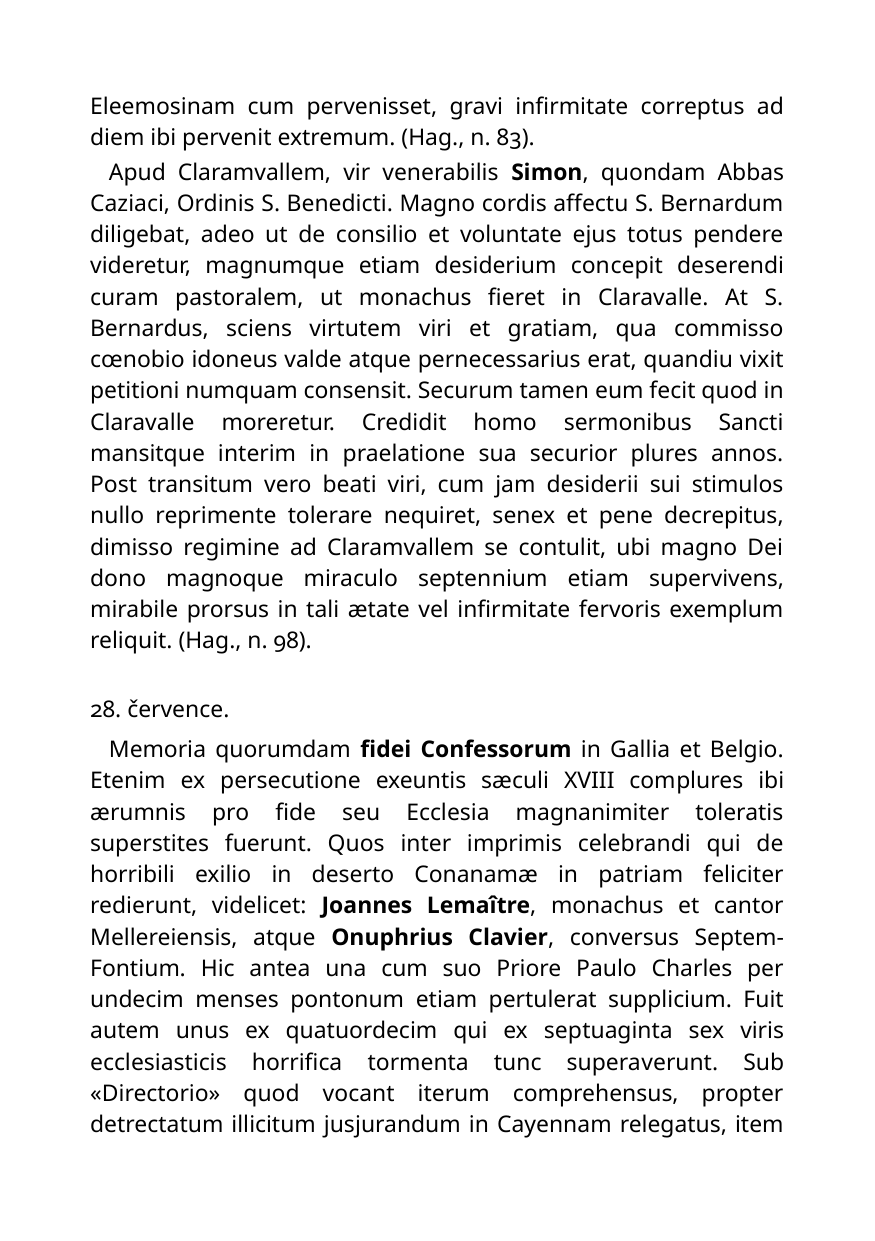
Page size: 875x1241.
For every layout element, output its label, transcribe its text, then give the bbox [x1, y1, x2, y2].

text Apud Claramvallem, vir venerabilis Simon, quondam Abbas Caziaci, Ordinis S. Benedicti. Magno cordis affectu S. Bernardum diligebat, adeo ut de consilio et voluntate ejus totus pendere videretur, magnumque etiam desiderium con­cepit deserendi curam pastoralem, ut monachus fieret in Claravalle. At S. Bernardus, sciens virtutem viri et gratiam, qua commisso cœnobio idoneus valde atque pernecessarius erat, quandiu vixit petitioni numquam consensit. Securum tamen eum fecit quod in Claravalle moreretur. Credidit homo sermonibus Sancti mansitque interim in praelatione sua securior plures annos. Post transitum vero beati viri, cum jam desiderii sui stimulos nullo reprimente tolerare nequiret, senex et pene decrepitus, dimisso regimine ad Claramvallem se contulit, ubi magno Dei dono magnoque miraculo septen­nium etiam supervivens, mirabile prorsus in tali ætate vel infirmitate fervoris exemplum reliquit. (Hag., n. 98). [90, 156, 784, 656]
text Eleemosinam cum per­venisset, gravi infirmitate correptus ad diem ibi pervenit extremum. (Hag., n. 83). [90, 90, 784, 152]
text 28. července. [90, 693, 784, 724]
text Memoria quorumdam fidei Confessorum in Gallia et Belgio. Etenim ex persecutione exeuntis sæculi XVIII com­plures ibi ærumnis pro fide seu Ecclesia magnanimiter toleratis superstites fuerunt. Quos inter imprimis celebrandi qui de horribili exilio in deserto Conanamæ in patriam feliciter redierunt, videlicet: Joannes Lemaître, monachus et cantor Mellereiensis, atque Onuphrius Clavier, conversus Septem-Fontium. Hic antea una cum suo Priore Paulo Charles per undecim menses pontonum etiam pertulerat supplicium. Fuit autem unus ex quatuordecim qui ex sep­tuaginta sex viris ecclesiasticis horrifica tormenta tunc supera­verunt. Sub «Directorio» quod vocant iterum comprehensus, propter detrectatum illicitum jusjurandum in Cayennam relegatus, item [90, 733, 784, 1139]
